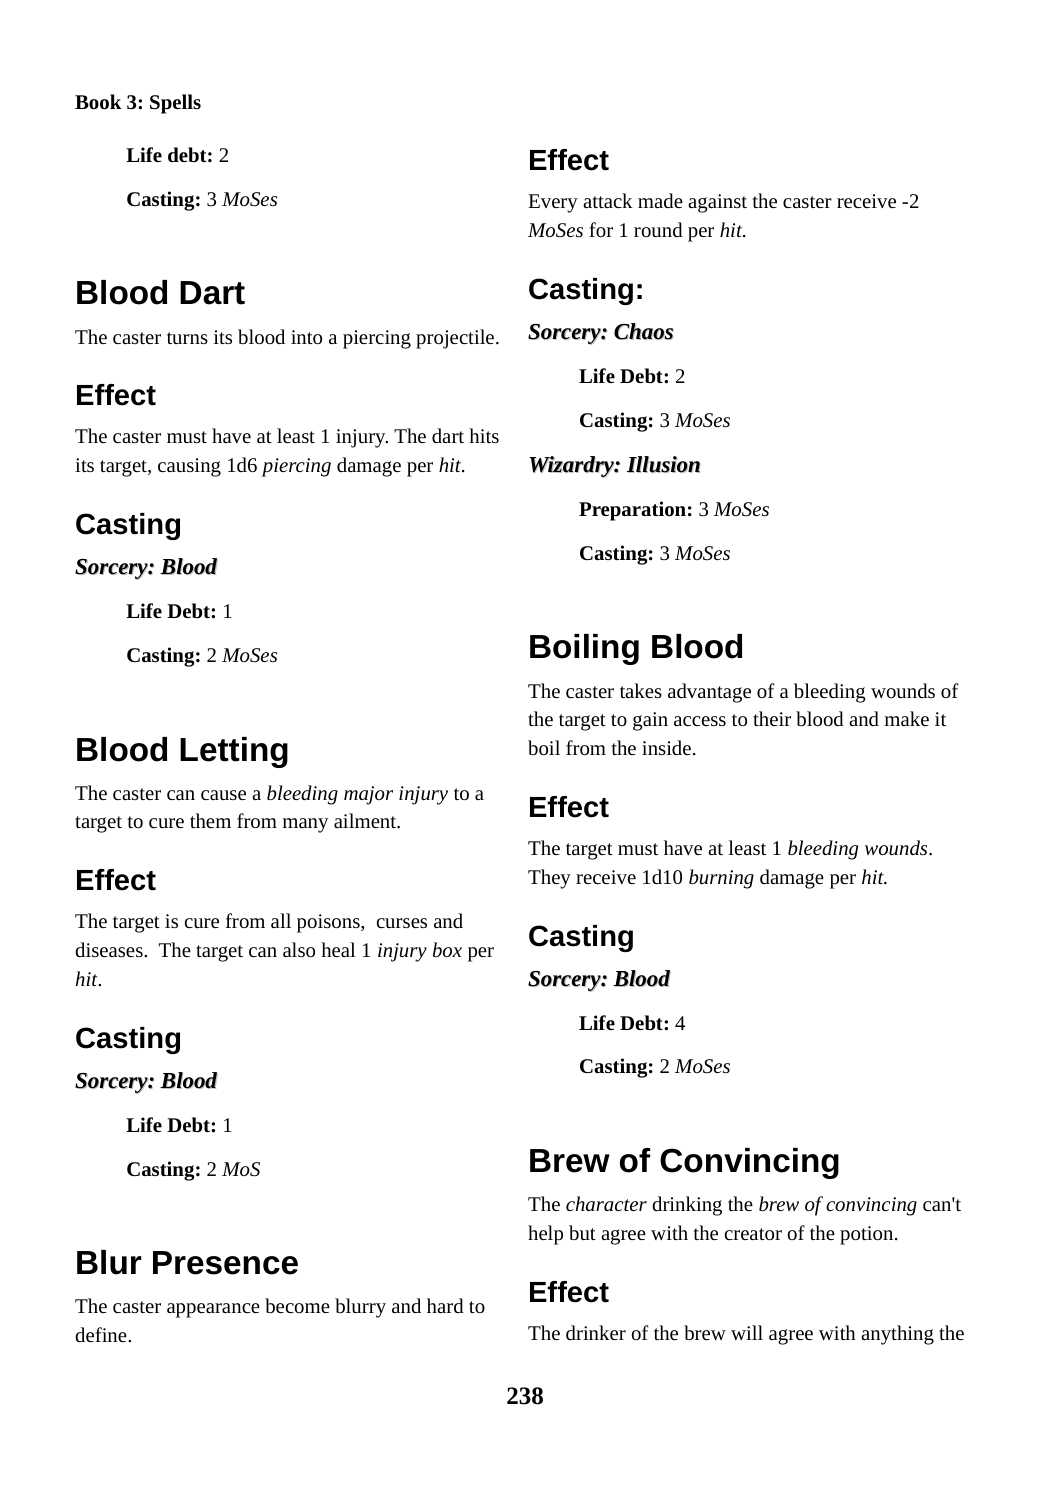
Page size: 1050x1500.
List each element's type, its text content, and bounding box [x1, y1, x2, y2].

subtitle Blood Letting [75, 730, 522, 768]
subtitle Effect [75, 378, 522, 412]
text The caster turns its blood into a piercing projectile. [75, 324, 522, 349]
subtitle Effect [528, 143, 975, 177]
text The target must have at least 1 bleeding wounds. They receive 1d10 burning damage per hit. [528, 836, 975, 889]
text The caster must have at least 1 injury. The dart hits its target, causing 1d6 piercing damage per hit. [75, 424, 522, 477]
subtitle Casting [75, 507, 522, 541]
subtitle Effect [528, 1275, 975, 1308]
text Life Debt: 4 [579, 1011, 975, 1035]
text Wizardry: Illusion [528, 451, 975, 477]
text Preparation: 3 MoSes [579, 497, 975, 521]
text Life Debt: 2 [579, 364, 975, 388]
text Sorcery: Blood [528, 965, 975, 991]
text The character drinking the brew of convincing can't help but agree with the creator of the potion. [528, 1192, 975, 1245]
text Every attack made against the caster receive -2 MoSes for 1 round per hit. [528, 189, 975, 242]
text Casting: 3 MoSes [579, 408, 975, 432]
text Casting: 2 MoSes [126, 643, 522, 667]
text Life Debt: 1 [126, 599, 522, 623]
subtitle Effect [528, 790, 975, 824]
text Life debt: 2 [126, 143, 522, 167]
subtitle Casting [528, 919, 975, 952]
text Sorcery: Blood [75, 553, 522, 579]
text Life Debt: 1 [126, 1113, 522, 1137]
text The caster takes advantage of a bleeding wounds of the target to gain access to their blood and make it boil from the inside. [528, 678, 975, 760]
subtitle Blood Dart [75, 274, 522, 312]
subtitle Brew of Convincing [528, 1141, 975, 1180]
subtitle Casting: [528, 272, 975, 306]
text Sorcery: Chaos [528, 318, 975, 344]
subtitle Casting [75, 1021, 522, 1054]
text Casting: 3 MoSes [579, 541, 975, 565]
subtitle Blur Presence [75, 1243, 522, 1282]
subtitle Boiling Blood [528, 628, 975, 666]
subtitle Effect [75, 863, 522, 897]
text Casting: 2 MoS [126, 1157, 522, 1181]
text The drinker of the brew will agree with anything the [528, 1321, 975, 1345]
text The caster appearance become blurry and hard to define. [75, 1294, 522, 1347]
text Casting: 2 MoSes [579, 1054, 975, 1078]
text The target is cure from all poisons, curses and diseases. The target can also heal 1 injury box per hit. [75, 909, 522, 991]
text Casting: 3 MoSes [126, 187, 522, 211]
text The caster can cause a bleeding major injury to a target to cure them from many ailment. [75, 781, 522, 833]
text Sorcery: Blood [75, 1067, 522, 1093]
